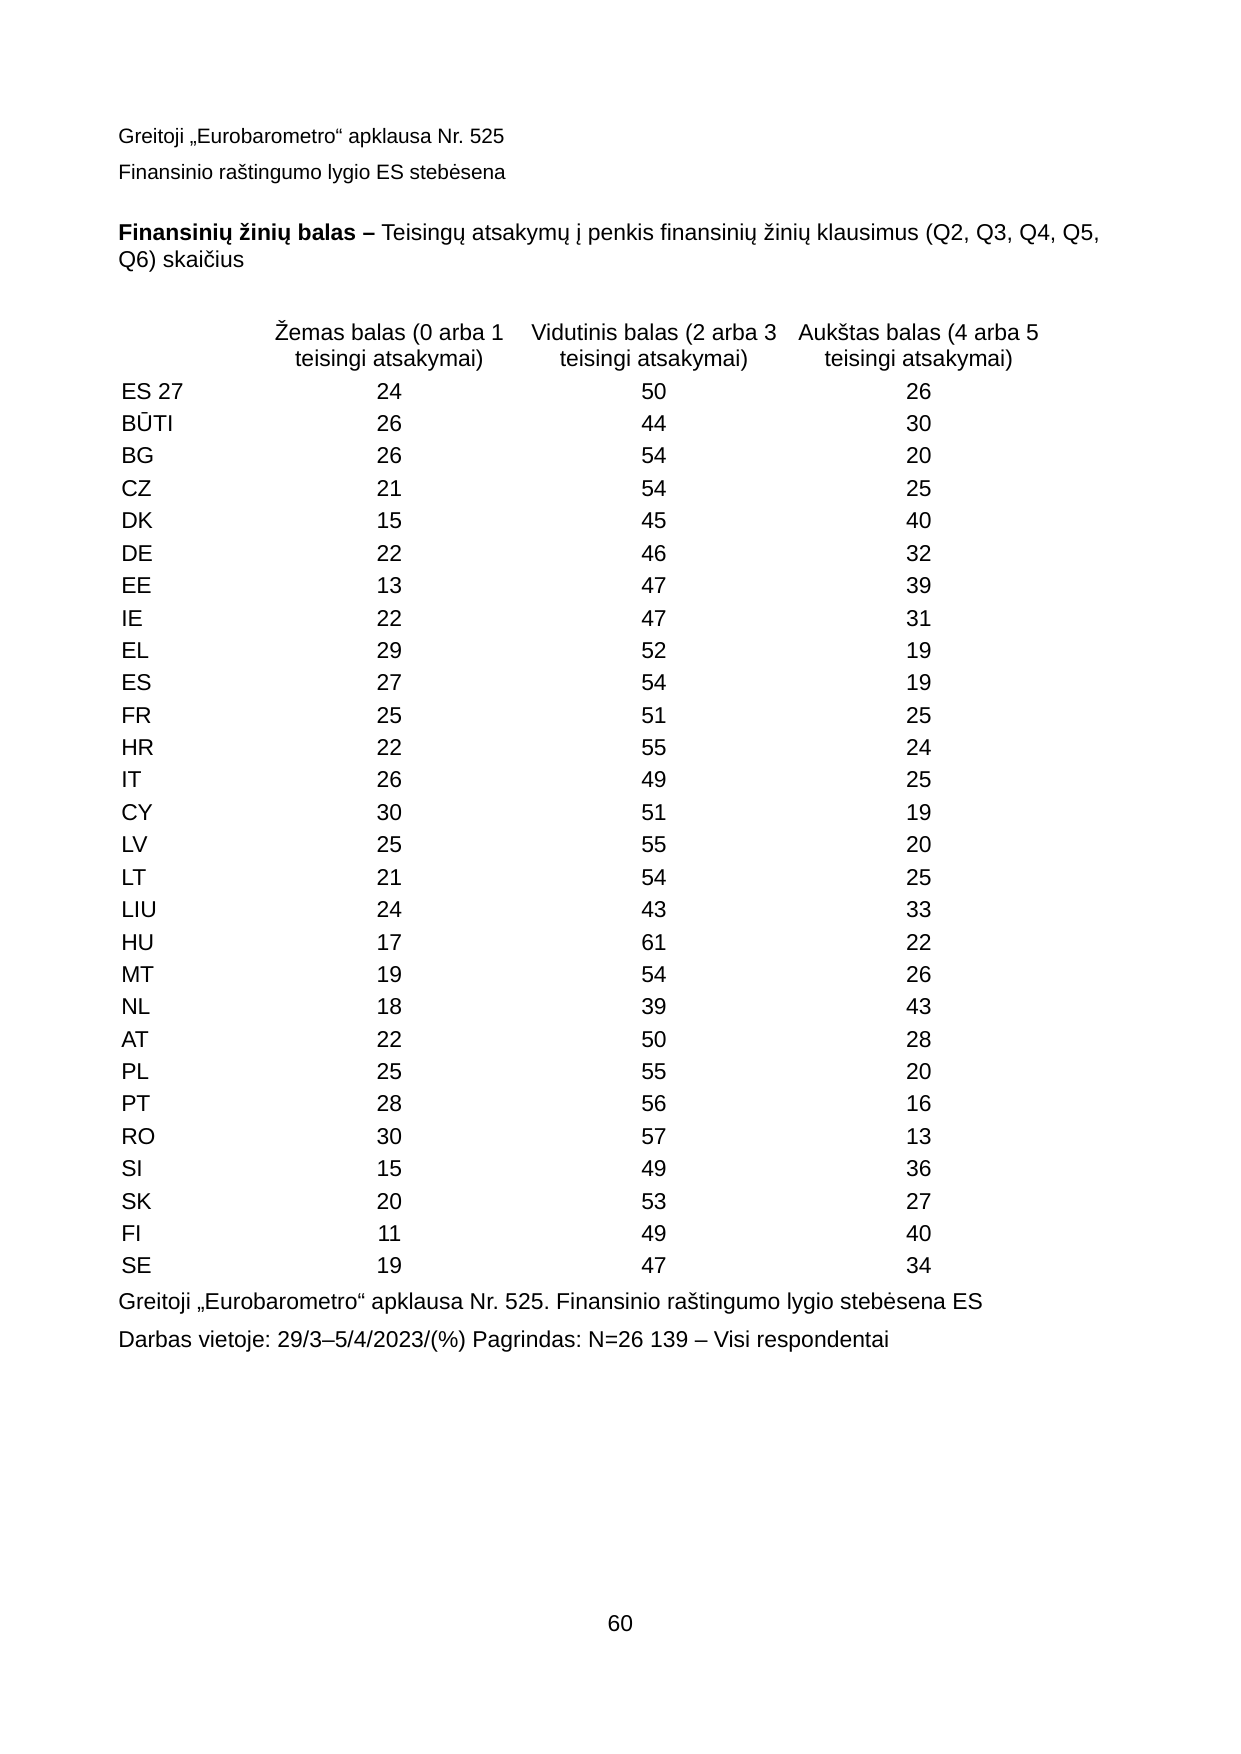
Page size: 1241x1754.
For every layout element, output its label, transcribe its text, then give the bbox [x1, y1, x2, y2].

table_cell 49 [521, 764, 786, 796]
table_cell PT [118, 1088, 257, 1120]
table_cell 51 [521, 796, 786, 828]
table_cell DK [118, 504, 257, 537]
table_cell 20 [257, 1185, 521, 1217]
table_cell 26 [257, 440, 521, 472]
table_cell 43 [786, 990, 1051, 1023]
table_cell 26 [786, 958, 1051, 990]
table_cell 21 [257, 472, 521, 504]
table_cell 50 [521, 1023, 786, 1055]
table_cell EE [118, 569, 257, 601]
table_cell DE [118, 537, 257, 569]
table_cell 33 [786, 893, 1051, 925]
table_header Vidutinis balas (2 arba 3 teisingi atsakymai) [521, 316, 786, 375]
table_cell EL [118, 634, 257, 666]
table_cell 21 [257, 861, 521, 893]
table_cell SE [118, 1249, 257, 1282]
table_cell 54 [521, 958, 786, 990]
table_cell 19 [786, 796, 1051, 828]
table_cell 15 [257, 504, 521, 537]
table_cell CY [118, 796, 257, 828]
text Greitoji „Eurobarometro“ apklausa Nr. 525. Finansinio raštingumo lygio stebėsena ES [118, 1288, 1122, 1314]
table_cell 30 [257, 796, 521, 828]
table_cell 40 [786, 504, 1051, 537]
table_header [118, 316, 257, 375]
table_cell 52 [521, 634, 786, 666]
table_cell 54 [521, 861, 786, 893]
table_cell 13 [786, 1120, 1051, 1152]
table_cell 32 [786, 537, 1051, 569]
table_cell 55 [521, 731, 786, 763]
table_cell 49 [521, 1152, 786, 1184]
table_cell 57 [521, 1120, 786, 1152]
table_cell FI [118, 1217, 257, 1249]
table_cell 19 [257, 1249, 521, 1282]
table_cell 19 [786, 634, 1051, 666]
table_cell IT [118, 764, 257, 796]
table_cell 25 [786, 764, 1051, 796]
table_cell 45 [521, 504, 786, 537]
table_cell MT [118, 958, 257, 990]
table_cell 61 [521, 925, 786, 958]
table_cell HU [118, 925, 257, 958]
table_cell 25 [257, 1055, 521, 1087]
table_cell 44 [521, 407, 786, 439]
table_cell 36 [786, 1152, 1051, 1184]
table_cell ES [118, 666, 257, 699]
table_cell 25 [786, 472, 1051, 504]
table_cell 30 [257, 1120, 521, 1152]
table_cell LT [118, 861, 257, 893]
text Finansinių žinių balas – Teisingų atsakymų į penkis finansinių žinių klausimus (Q2, Q3, Q4, Q5, Q6) skaičius [118, 219, 1122, 272]
table_cell 19 [257, 958, 521, 990]
table_cell 24 [786, 731, 1051, 763]
table_cell 40 [786, 1217, 1051, 1249]
table_cell 26 [257, 407, 521, 439]
table_cell IE [118, 601, 257, 634]
table_cell SK [118, 1185, 257, 1217]
table_cell ES 27 [118, 375, 257, 407]
table_cell 39 [786, 569, 1051, 601]
table_cell SI [118, 1152, 257, 1184]
table_cell 43 [521, 893, 786, 925]
table_cell 22 [257, 1023, 521, 1055]
table_cell 28 [257, 1088, 521, 1120]
table_cell 50 [521, 375, 786, 407]
table_cell FR [118, 699, 257, 731]
table_cell 22 [257, 537, 521, 569]
table_cell 17 [257, 925, 521, 958]
table_cell 19 [786, 666, 1051, 699]
table_cell 54 [521, 472, 786, 504]
table_cell 20 [786, 1055, 1051, 1087]
table_cell 54 [521, 666, 786, 699]
table_cell 24 [257, 375, 521, 407]
table_cell 39 [521, 990, 786, 1023]
table_cell RO [118, 1120, 257, 1152]
table_cell 22 [257, 731, 521, 763]
table_header Aukštas balas (4 arba 5 teisingi atsakymai) [786, 316, 1051, 375]
table_cell LV [118, 828, 257, 861]
table_cell 55 [521, 828, 786, 861]
table_cell 18 [257, 990, 521, 1023]
table_cell 22 [257, 601, 521, 634]
table_cell BŪTI [118, 407, 257, 439]
table_cell 51 [521, 699, 786, 731]
table_cell 20 [786, 828, 1051, 861]
table_cell 53 [521, 1185, 786, 1217]
table_cell 16 [786, 1088, 1051, 1120]
table_cell 31 [786, 601, 1051, 634]
table_cell 28 [786, 1023, 1051, 1055]
table_header Žemas balas (0 arba 1 teisingi atsakymai) [257, 316, 521, 375]
table_cell 49 [521, 1217, 786, 1249]
table_cell 20 [786, 440, 1051, 472]
table_cell 25 [786, 861, 1051, 893]
text Darbas vietoje: 29/3–5/4/2023/(%) Pagrindas: N=26 139 – Visi respondentai [118, 1326, 1122, 1352]
table_cell LIU [118, 893, 257, 925]
table_cell NL [118, 990, 257, 1023]
table_cell 46 [521, 537, 786, 569]
table_cell CZ [118, 472, 257, 504]
table_cell 56 [521, 1088, 786, 1120]
table_cell 11 [257, 1217, 521, 1249]
table_cell HR [118, 731, 257, 763]
table_cell 26 [786, 375, 1051, 407]
table_cell 25 [257, 699, 521, 731]
table_cell 47 [521, 569, 786, 601]
table_cell 55 [521, 1055, 786, 1087]
table_cell 13 [257, 569, 521, 601]
table_cell BG [118, 440, 257, 472]
table_cell 26 [257, 764, 521, 796]
table_cell 47 [521, 1249, 786, 1282]
table_cell PL [118, 1055, 257, 1087]
table_cell AT [118, 1023, 257, 1055]
table_cell 25 [786, 699, 1051, 731]
table_cell 25 [257, 828, 521, 861]
table_cell 24 [257, 893, 521, 925]
table_cell 15 [257, 1152, 521, 1184]
table_cell 30 [786, 407, 1051, 439]
table_cell 27 [786, 1185, 1051, 1217]
table_cell 34 [786, 1249, 1051, 1282]
table_cell 22 [786, 925, 1051, 958]
table_cell 27 [257, 666, 521, 699]
table_cell 29 [257, 634, 521, 666]
table_cell 47 [521, 601, 786, 634]
table_cell 54 [521, 440, 786, 472]
